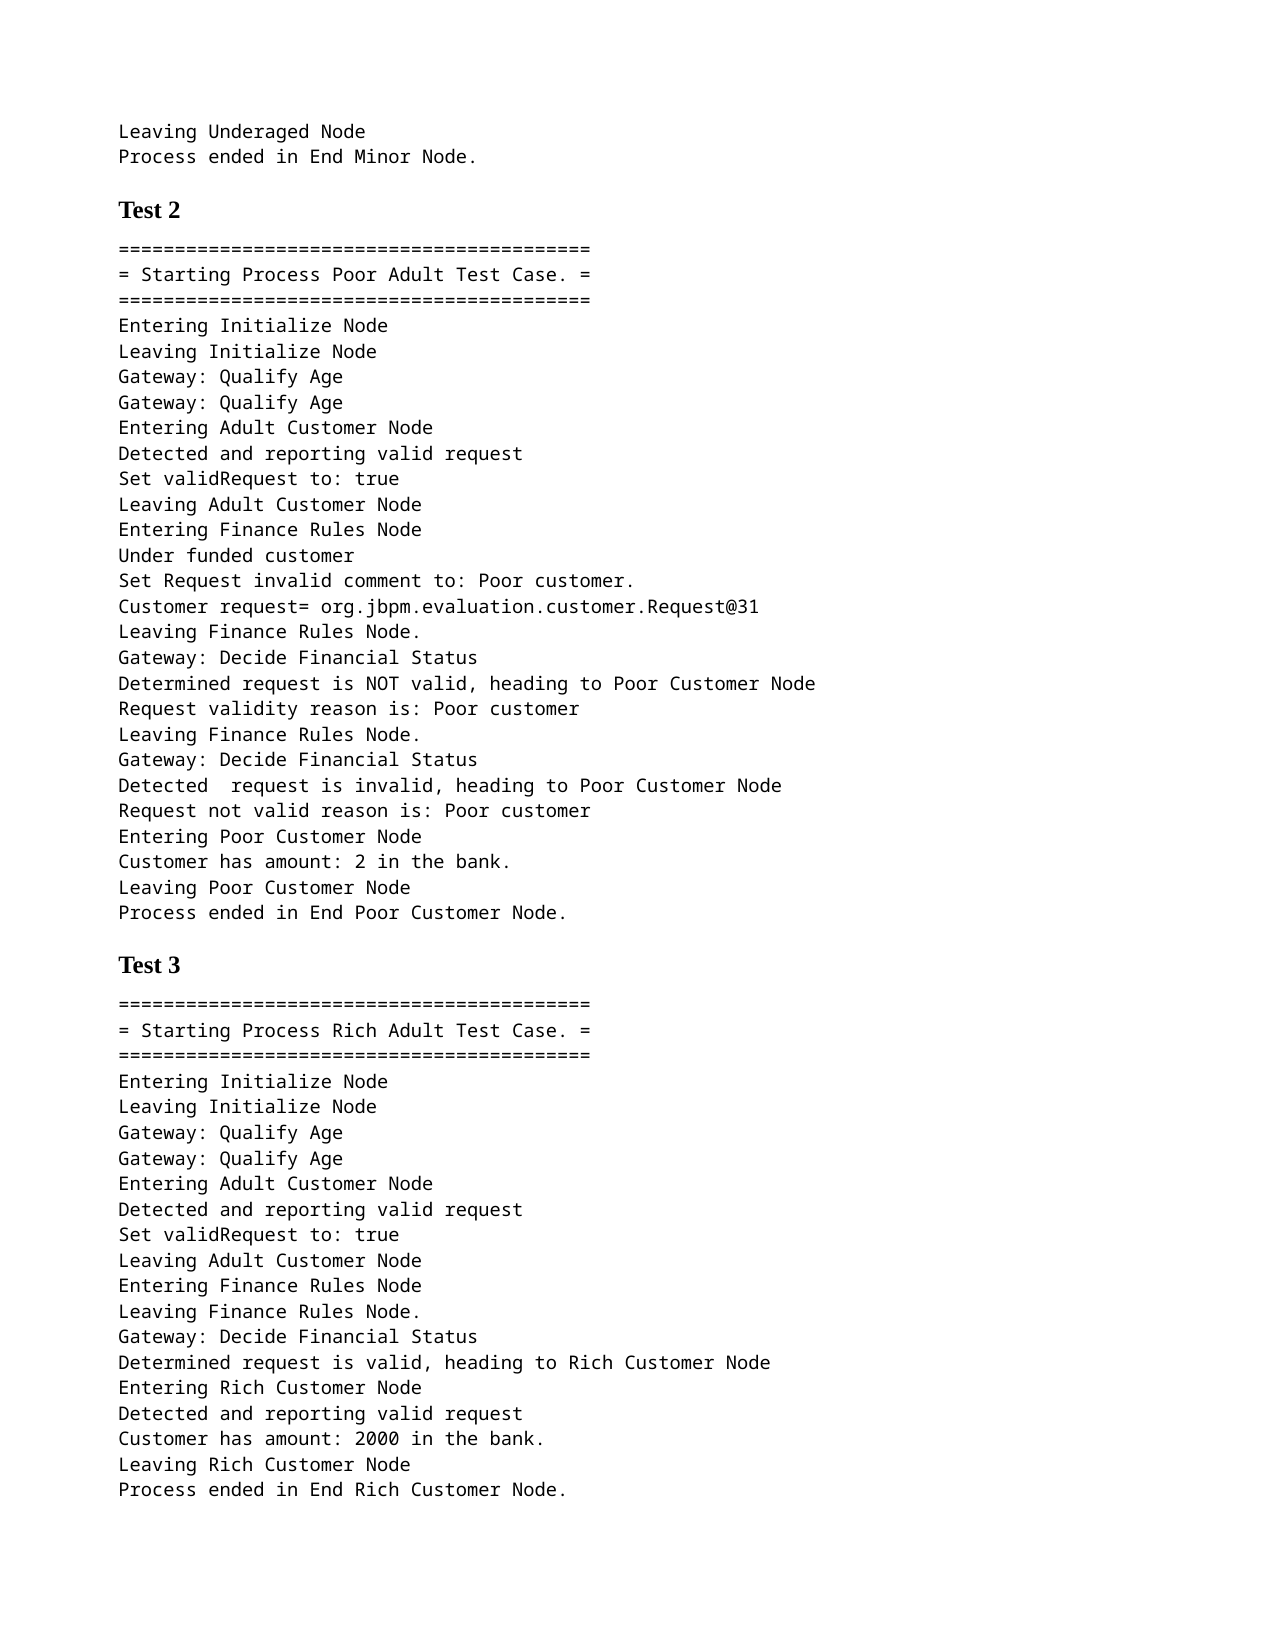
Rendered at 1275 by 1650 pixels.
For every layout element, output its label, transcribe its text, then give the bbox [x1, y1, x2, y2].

text ========================================== [118, 287, 1157, 312]
text Customer request= org.jbpm.evaluation.customer.Request@31 [118, 593, 1157, 619]
text Detected and reporting valid request [118, 1400, 1157, 1426]
text Test 2 [118, 195, 1157, 223]
text Entering Rich Customer Node [118, 1374, 1157, 1400]
text Gateway: Decide Financial Status [118, 1323, 1157, 1349]
text Request validity reason is: Poor customer [118, 695, 1157, 721]
text Set Request invalid comment to: Poor customer. [118, 568, 1157, 593]
text Leaving Initialize Node [118, 1094, 1157, 1119]
text Determined request is NOT valid, heading to Poor Customer Node [118, 670, 1157, 695]
text Entering Initialize Node [118, 1068, 1157, 1094]
text Gateway: Decide Financial Status [118, 644, 1157, 670]
text ========================================== [118, 1043, 1157, 1068]
text Leaving Rich Customer Node [118, 1451, 1157, 1477]
text Process ended in End Poor Customer Node. [118, 899, 1157, 925]
text Leaving Poor Customer Node [118, 874, 1157, 899]
text Process ended in End Minor Node. [118, 144, 1157, 169]
text Gateway: Qualify Age [118, 389, 1157, 414]
text Entering Adult Customer Node [118, 1170, 1157, 1196]
text Set validRequest to: true [118, 1221, 1157, 1247]
text Entering Initialize Node [118, 312, 1157, 338]
text ========================================== [118, 992, 1157, 1017]
text Gateway: Qualify Age [118, 1119, 1157, 1145]
text Entering Adult Customer Node [118, 414, 1157, 440]
text Leaving Finance Rules Node. [118, 721, 1157, 746]
text Gateway: Decide Financial Status [118, 746, 1157, 772]
text Leaving Initialize Node [118, 338, 1157, 363]
text Detected request is invalid, heading to Poor Customer Node [118, 772, 1157, 797]
text Leaving Adult Customer Node [118, 1247, 1157, 1272]
text Detected and reporting valid request [118, 440, 1157, 466]
text = Starting Process Poor Adult Test Case. = [118, 261, 1157, 287]
text Leaving Adult Customer Node [118, 491, 1157, 517]
text Process ended in End Rich Customer Node. [118, 1477, 1157, 1502]
text Entering Finance Rules Node [118, 1272, 1157, 1298]
text = Starting Process Rich Adult Test Case. = [118, 1017, 1157, 1043]
text Test 3 [118, 951, 1157, 979]
text Gateway: Qualify Age [118, 1145, 1157, 1170]
text Entering Poor Customer Node [118, 823, 1157, 848]
text Determined request is valid, heading to Rich Customer Node [118, 1349, 1157, 1374]
text Customer has amount: 2 in the bank. [118, 848, 1157, 874]
text Entering Finance Rules Node [118, 517, 1157, 542]
text Request not valid reason is: Poor customer [118, 797, 1157, 823]
text Customer has amount: 2000 in the bank. [118, 1426, 1157, 1451]
text Set validRequest to: true [118, 466, 1157, 491]
text Leaving Underaged Node [118, 118, 1157, 144]
text ========================================== [118, 236, 1157, 261]
text Leaving Finance Rules Node. [118, 1298, 1157, 1323]
text Leaving Finance Rules Node. [118, 619, 1157, 644]
text Detected and reporting valid request [118, 1196, 1157, 1221]
text Gateway: Qualify Age [118, 363, 1157, 389]
text Under funded customer [118, 542, 1157, 568]
